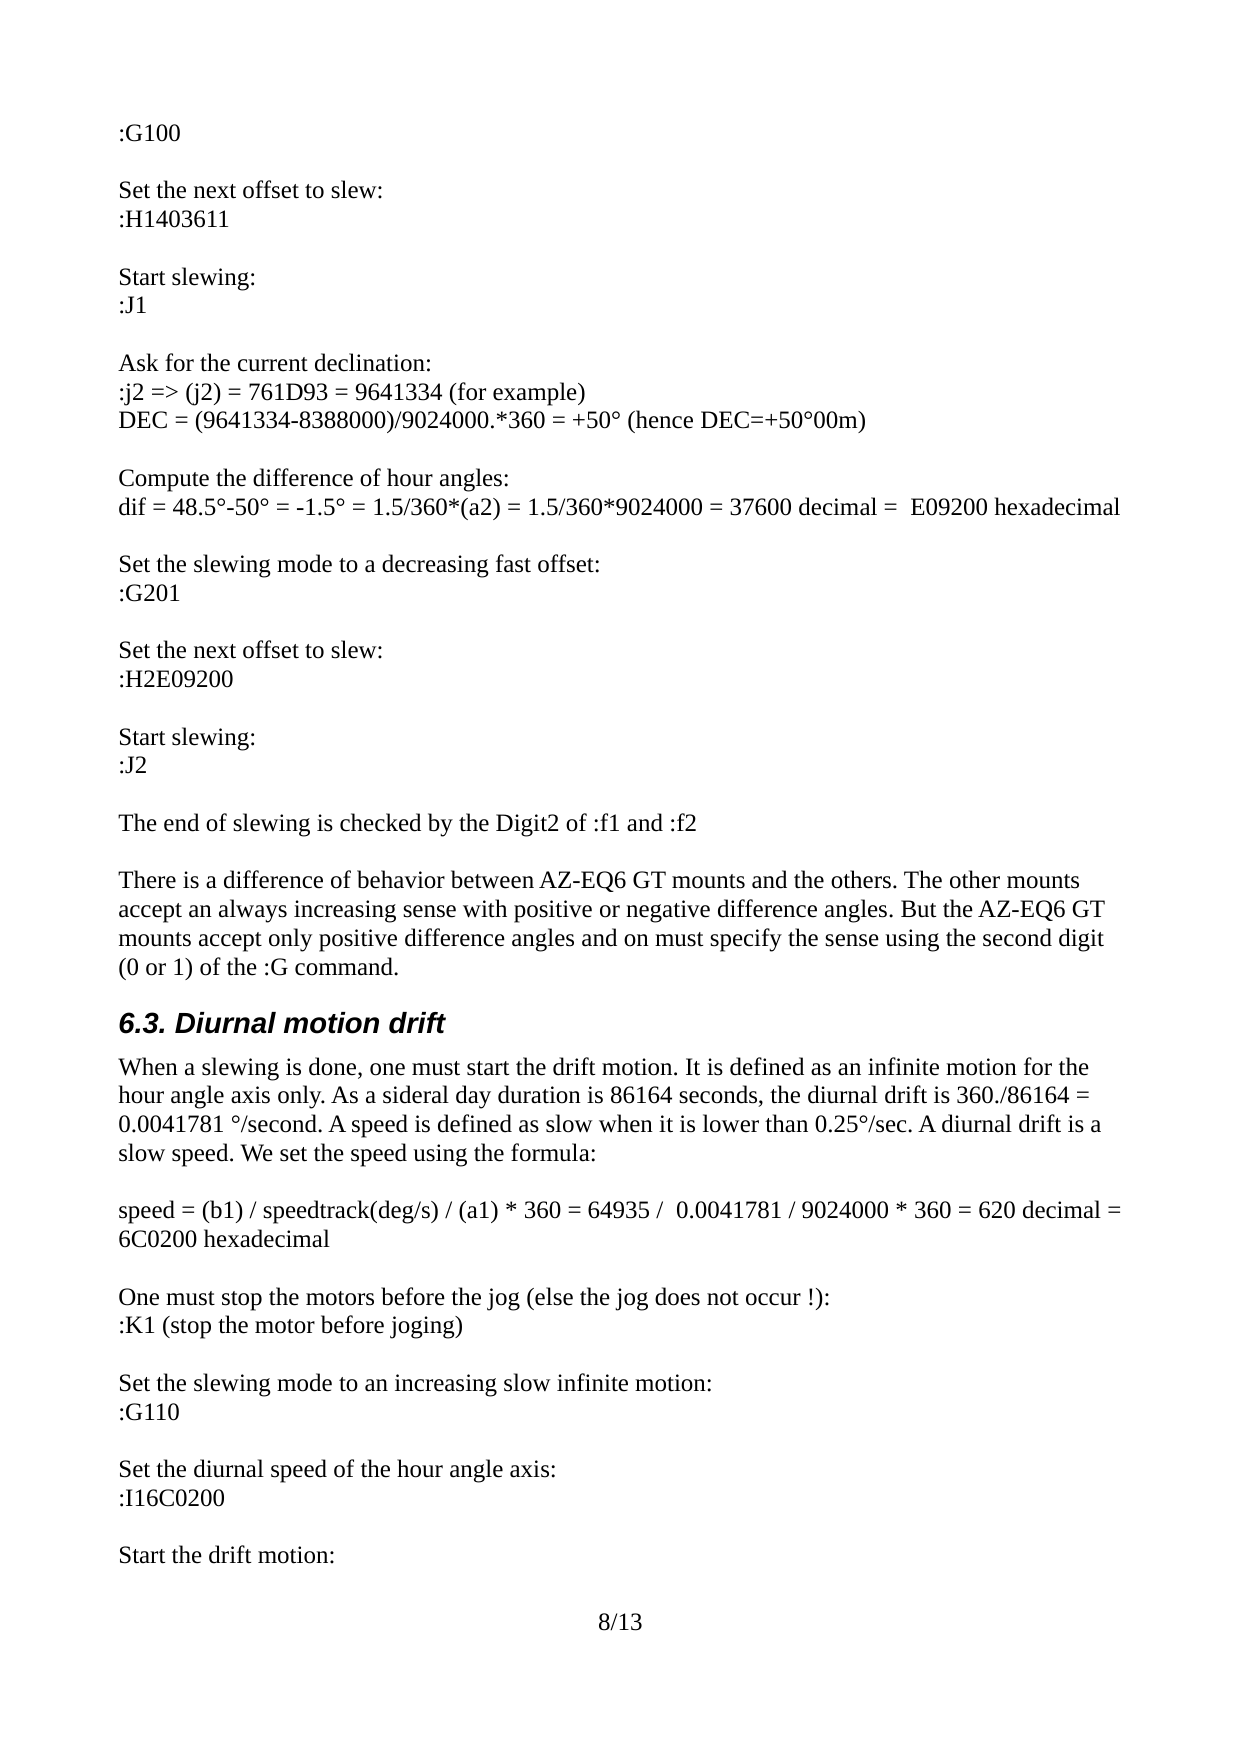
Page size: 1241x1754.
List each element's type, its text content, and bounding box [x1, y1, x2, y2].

text Compute the difference of hour angles: [118, 463, 1122, 492]
subtitle 6.3. Diurnal motion drift [118, 1006, 1122, 1039]
text :G100 [118, 118, 1122, 147]
text The end of slewing is checked by the Digit2 of :f1 and :f2 [118, 808, 1122, 837]
text :I16C0200 [118, 1483, 1122, 1512]
text :H2E09200 [118, 664, 1122, 693]
text :J2 [118, 751, 1122, 779]
text Set the next offset to slew: [118, 636, 1122, 664]
text DEC = (9641334-8388000)/9024000.*360 = +50° (hence DEC=+50°00m) [118, 406, 1122, 434]
text :H1403611 [118, 204, 1122, 233]
text Ask for the current declination: [118, 348, 1122, 377]
text Set the diurnal speed of the hour angle axis: [118, 1454, 1122, 1483]
text :J1 [118, 291, 1122, 319]
text When a slewing is done, one must start the drift motion. It is defined as an infinite motion for the hour angle axis only. As a sideral day duration is 86164 seconds, the diurnal drift is 360./86164 = 0.0041781 °/second. A speed is defined as slow when it is lower than 0.25°/sec. A diurnal drift is a slow speed. We set the speed using the formula: [118, 1052, 1122, 1167]
text Set the next offset to slew: [118, 176, 1122, 204]
text Start the drift motion: [118, 1540, 1122, 1569]
text speed = (b1) / speedtrack(deg/s) / (a1) * 360 = 64935 / 0.0041781 / 9024000 * 360 = 620 decimal = 6C0200 hexadecimal [118, 1195, 1122, 1253]
text There is a difference of behavior between AZ-EQ6 GT mounts and the others. The other mounts accept an always increasing sense with positive or negative difference angles. But the AZ-EQ6 GT mounts accept only positive difference angles and on must specify the sense using the second digit (0 or 1) of the :G command. [118, 866, 1122, 981]
text Start slewing: [118, 722, 1122, 751]
text dif = 48.5°-50° = -1.5° = 1.5/360*(a2) = 1.5/360*9024000 = 37600 decimal = E09200 hexadecimal [118, 492, 1122, 521]
text :j2 => (j2) = 761D93 = 9641334 (for example) [118, 377, 1122, 406]
text :K1 (stop the motor before joging) [118, 1310, 1122, 1339]
text :G201 [118, 578, 1122, 607]
text Set the slewing mode to a decreasing fast offset: [118, 549, 1122, 578]
text Set the slewing mode to an increasing slow infinite motion: [118, 1368, 1122, 1397]
text One must stop the motors before the jog (else the jog does not occur !): [118, 1282, 1122, 1310]
text :G110 [118, 1397, 1122, 1425]
text Start slewing: [118, 262, 1122, 291]
